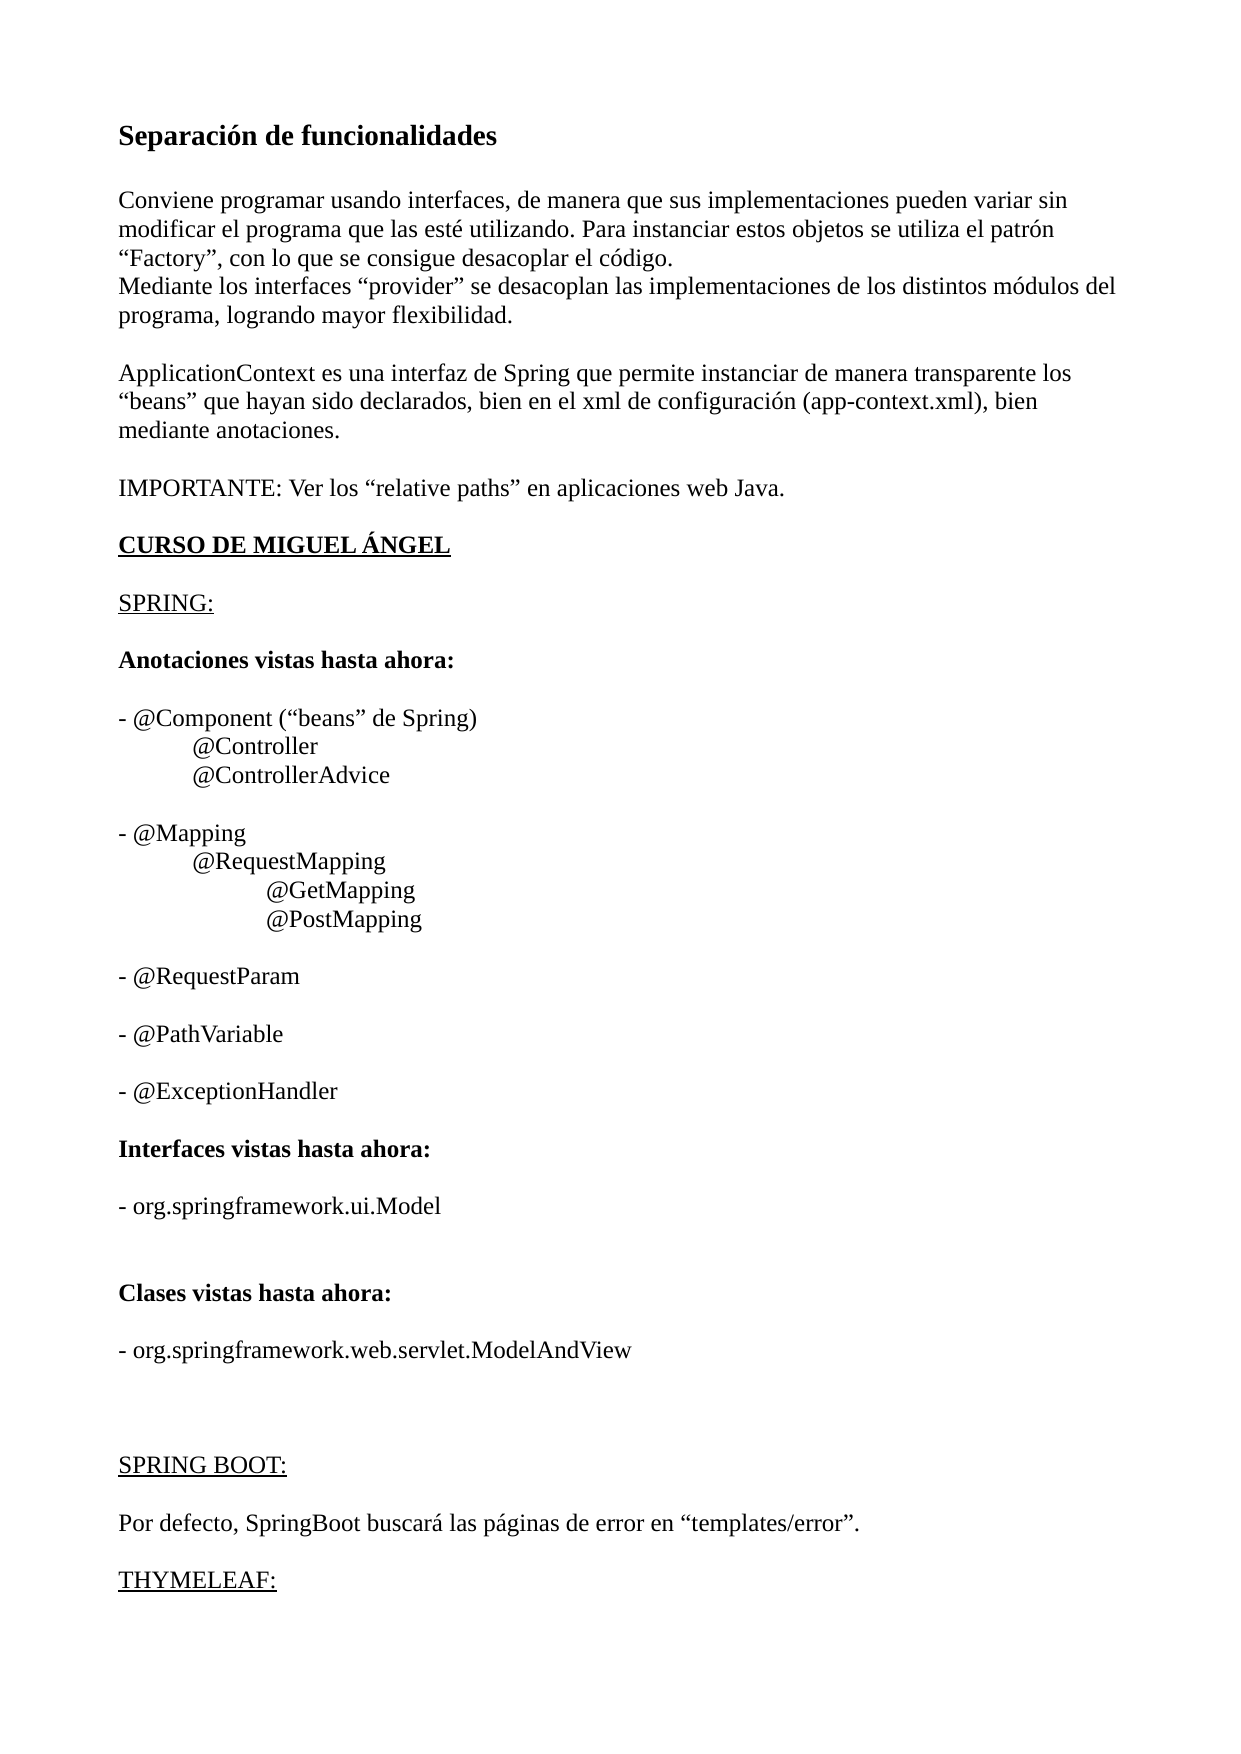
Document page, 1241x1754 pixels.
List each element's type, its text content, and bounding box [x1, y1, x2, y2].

text THYMELEAF: [118, 1565, 1122, 1594]
text - org.springframework.web.servlet.ModelAndView [118, 1335, 1122, 1364]
text Separación de funcionalidades [118, 118, 1122, 152]
text - org.springframework.ui.Model [118, 1191, 1122, 1220]
text Interfaces vistas hasta ahora: [118, 1134, 1122, 1163]
text SPRING: [118, 588, 1122, 616]
text - @ExceptionHandler [118, 1076, 1122, 1105]
text @RequestMapping [118, 846, 1122, 875]
text ApplicationContext es una interfaz de Spring que permite instanciar de manera transparente los “beans” que hayan sido declarados, bien en el xml de configuración (app-context.xml), bien mediante anotaciones. [118, 358, 1122, 444]
text Conviene programar usando interfaces, de manera que sus implementaciones pueden variar sin modificar el programa que las esté utilizando. Para instanciar estos objetos se utiliza el patrón “Factory”, con lo que se consigue desacoplar el código. [118, 185, 1122, 271]
text - @Component (“beans” de Spring) [118, 703, 1122, 731]
text CURSO DE MIGUEL ÁNGEL [118, 530, 1122, 559]
text - @Mapping [118, 818, 1122, 846]
text @GetMapping [118, 875, 1122, 904]
text @PostMapping [118, 904, 1122, 933]
text Por defecto, SpringBoot buscará las páginas de error en “templates/error”. [118, 1508, 1122, 1536]
text @Controller [118, 731, 1122, 760]
text Mediante los interfaces “provider” se desacoplan las implementaciones de los distintos módulos del programa, logrando mayor flexibilidad. [118, 271, 1122, 329]
text @ControllerAdvice [118, 760, 1122, 789]
text SPRING BOOT: [118, 1450, 1122, 1479]
text IMPORTANTE: Ver los “relative paths” en aplicaciones web Java. [118, 473, 1122, 501]
text - @PathVariable [118, 1019, 1122, 1048]
text - @RequestParam [118, 961, 1122, 990]
text Clases vistas hasta ahora: [118, 1278, 1122, 1306]
text Anotaciones vistas hasta ahora: [118, 645, 1122, 674]
